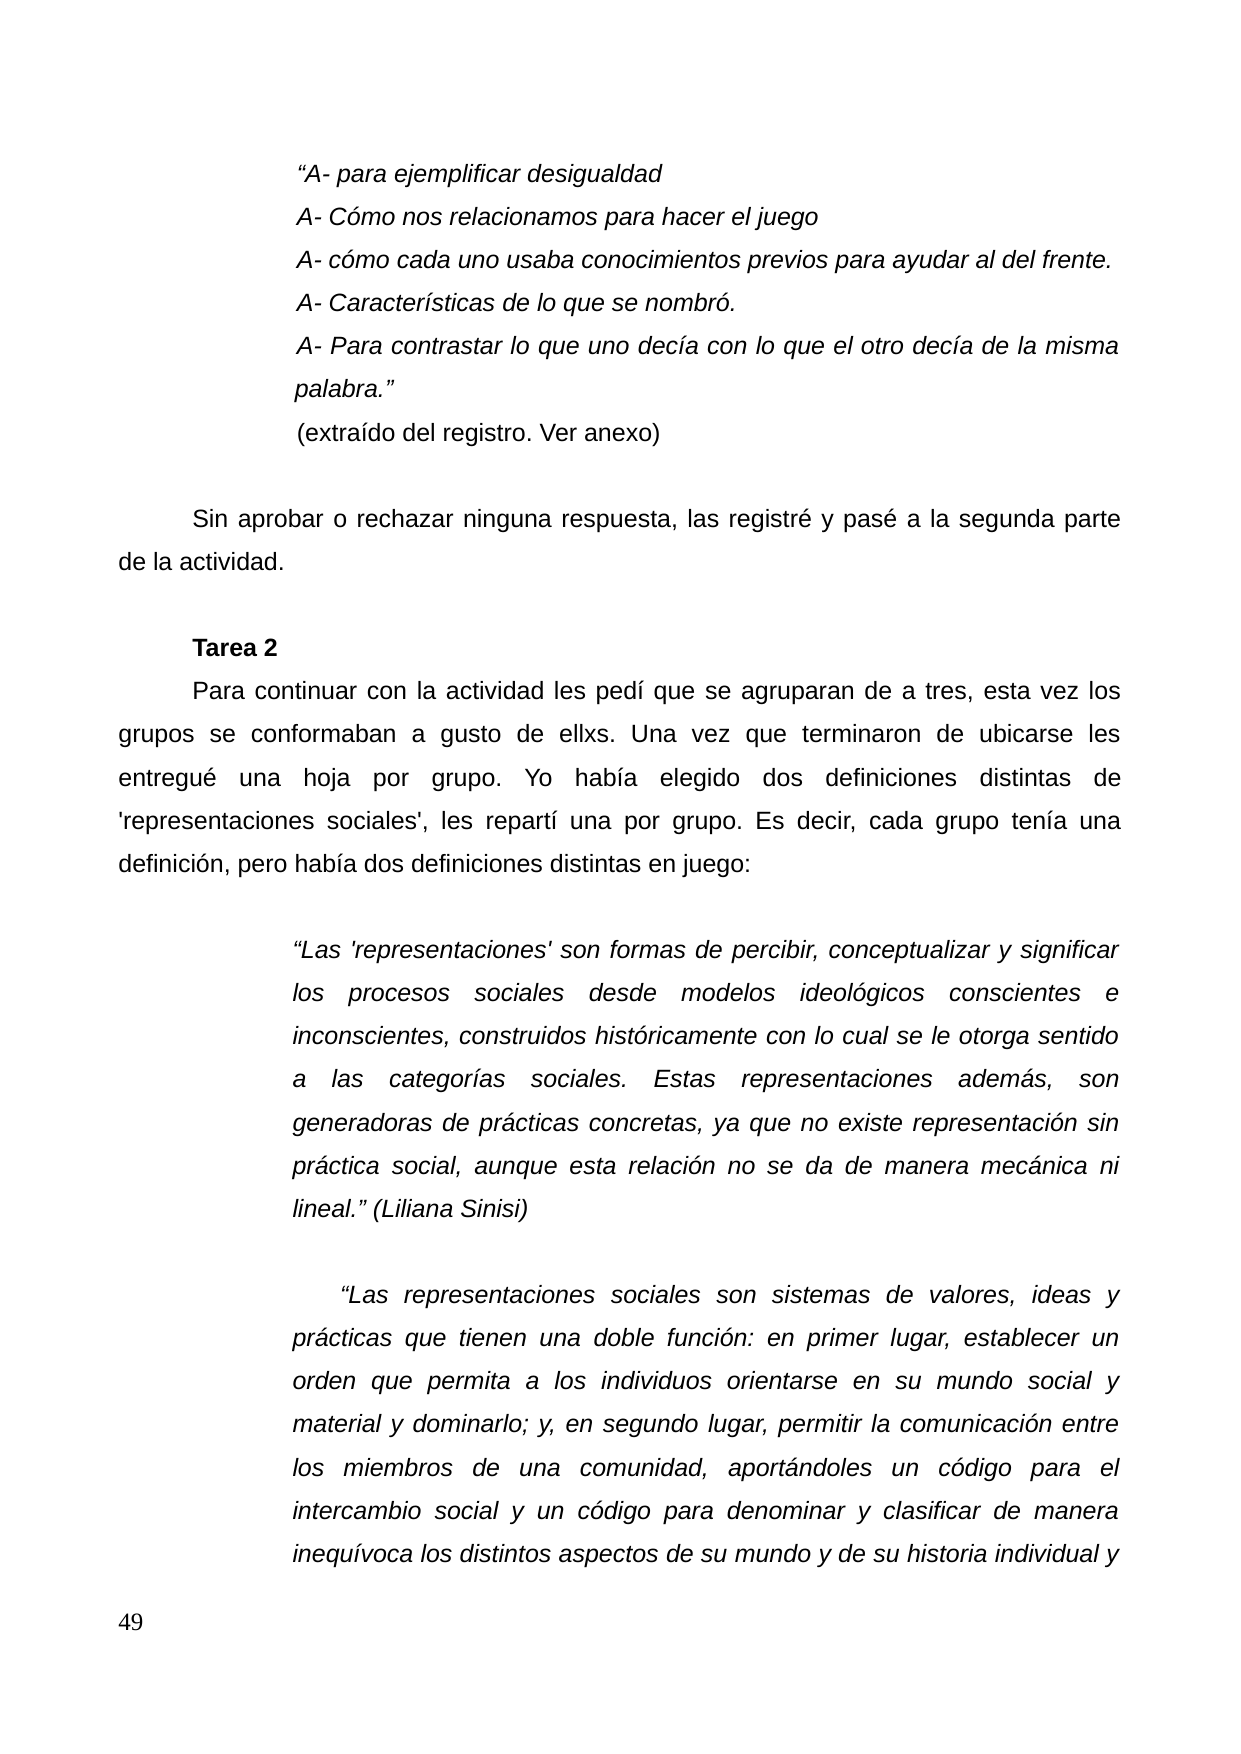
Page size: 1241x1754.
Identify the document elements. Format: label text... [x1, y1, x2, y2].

text Sin aprobar o rechazar ninguna respuesta, las registré y pasé a la segunda parte de la actividad. [118, 504, 1123, 576]
text “A- para ejemplificar desigualdad [294, 159, 1123, 187]
text Para continuar con la actividad les pedí que se agruparan de a tres, esta vez los grupos se conformaban a gusto de ellxs. Una vez que terminaron de ubicarse les entregué una hoja por grupo. Yo había elegido dos definiciones distintas de 'representaciones sociales', les repartí una por grupo. Es decir, cada grupo tenía una definición, pero había dos definiciones distintas en juego: [118, 676, 1123, 877]
text “Las 'representaciones' son formas de percibir, conceptualizar y significar los procesos sociales desde modelos ideológicos conscientes e inconscientes, construidos históricamente con lo cual se le otorga sentido a las categorías sociales. Estas representaciones además, son generadoras de prácticas concretas, ya que no existe representación sin práctica social, aunque esta relación no se da de manera mecánica ni lineal.” (Liliana Sinisi) [292, 935, 1123, 1222]
text Tarea 2 [118, 633, 1123, 662]
text A- cómo cada uno usaba conocimientos previos para ayudar al del frente. [294, 245, 1123, 274]
text A- Cómo nos relacionamos para hacer el juego [294, 202, 1123, 231]
text (extraído del registro. Ver anexo) [294, 417, 1123, 446]
text A- Características de lo que se nombró. [294, 288, 1123, 317]
text A- Para contrastar lo que uno decía con lo que el otro decía de la misma palabra.” [294, 331, 1123, 403]
text “Las representaciones sociales son sistemas de valores, ideas y prácticas que tienen una doble función: en primer lugar, establecer un orden que permita a los individuos orientarse en su mundo social y material y dominarlo; y, en segundo lugar, permitir la comunicación entre los miembros de una comunidad, aportándoles un código para el intercambio social y un código para denominar y clasificar de manera inequívoca los distintos aspectos de su mundo y de su historia individual y [292, 1280, 1123, 1567]
